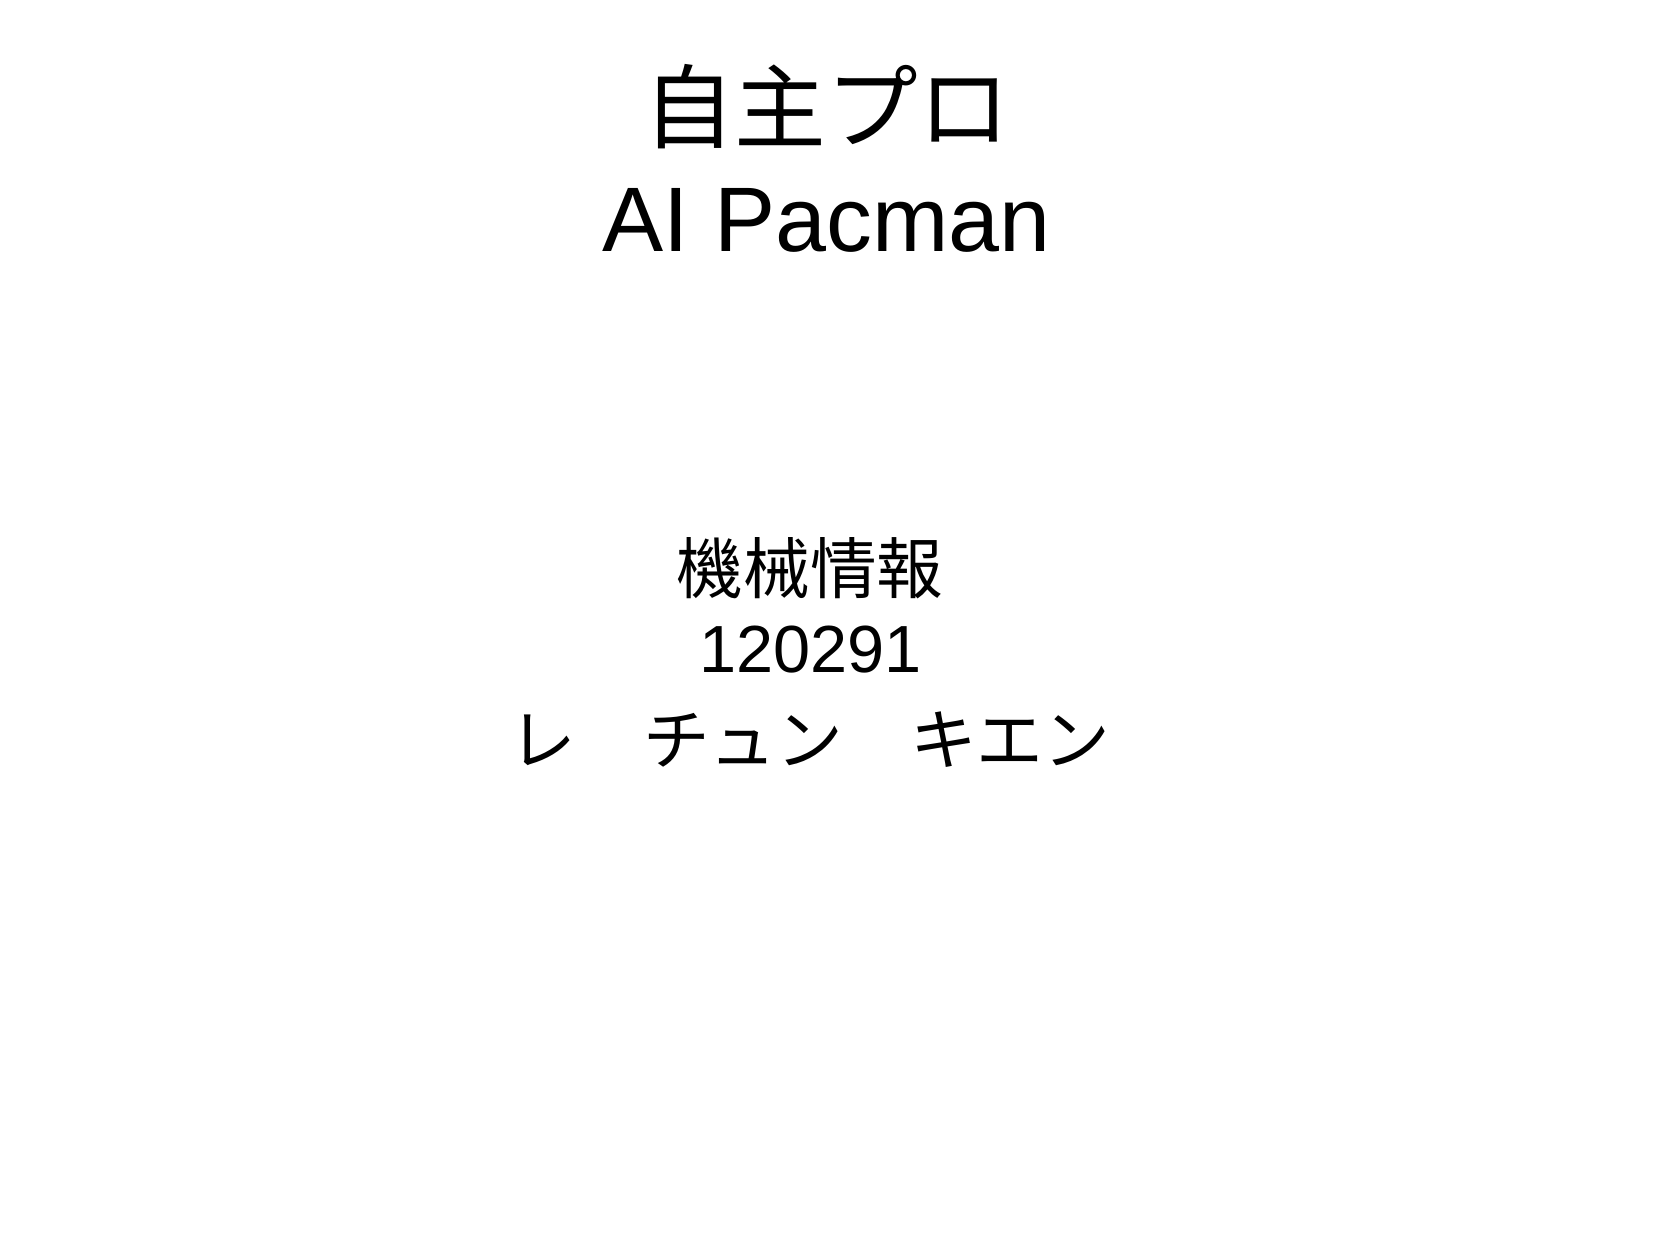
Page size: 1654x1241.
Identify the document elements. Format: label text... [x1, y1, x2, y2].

subtitle 機械情報 120291 レ チュン キエン [82, 290, 1538, 1010]
title 自主プロ AI Pacman [82, 47, 1571, 259]
